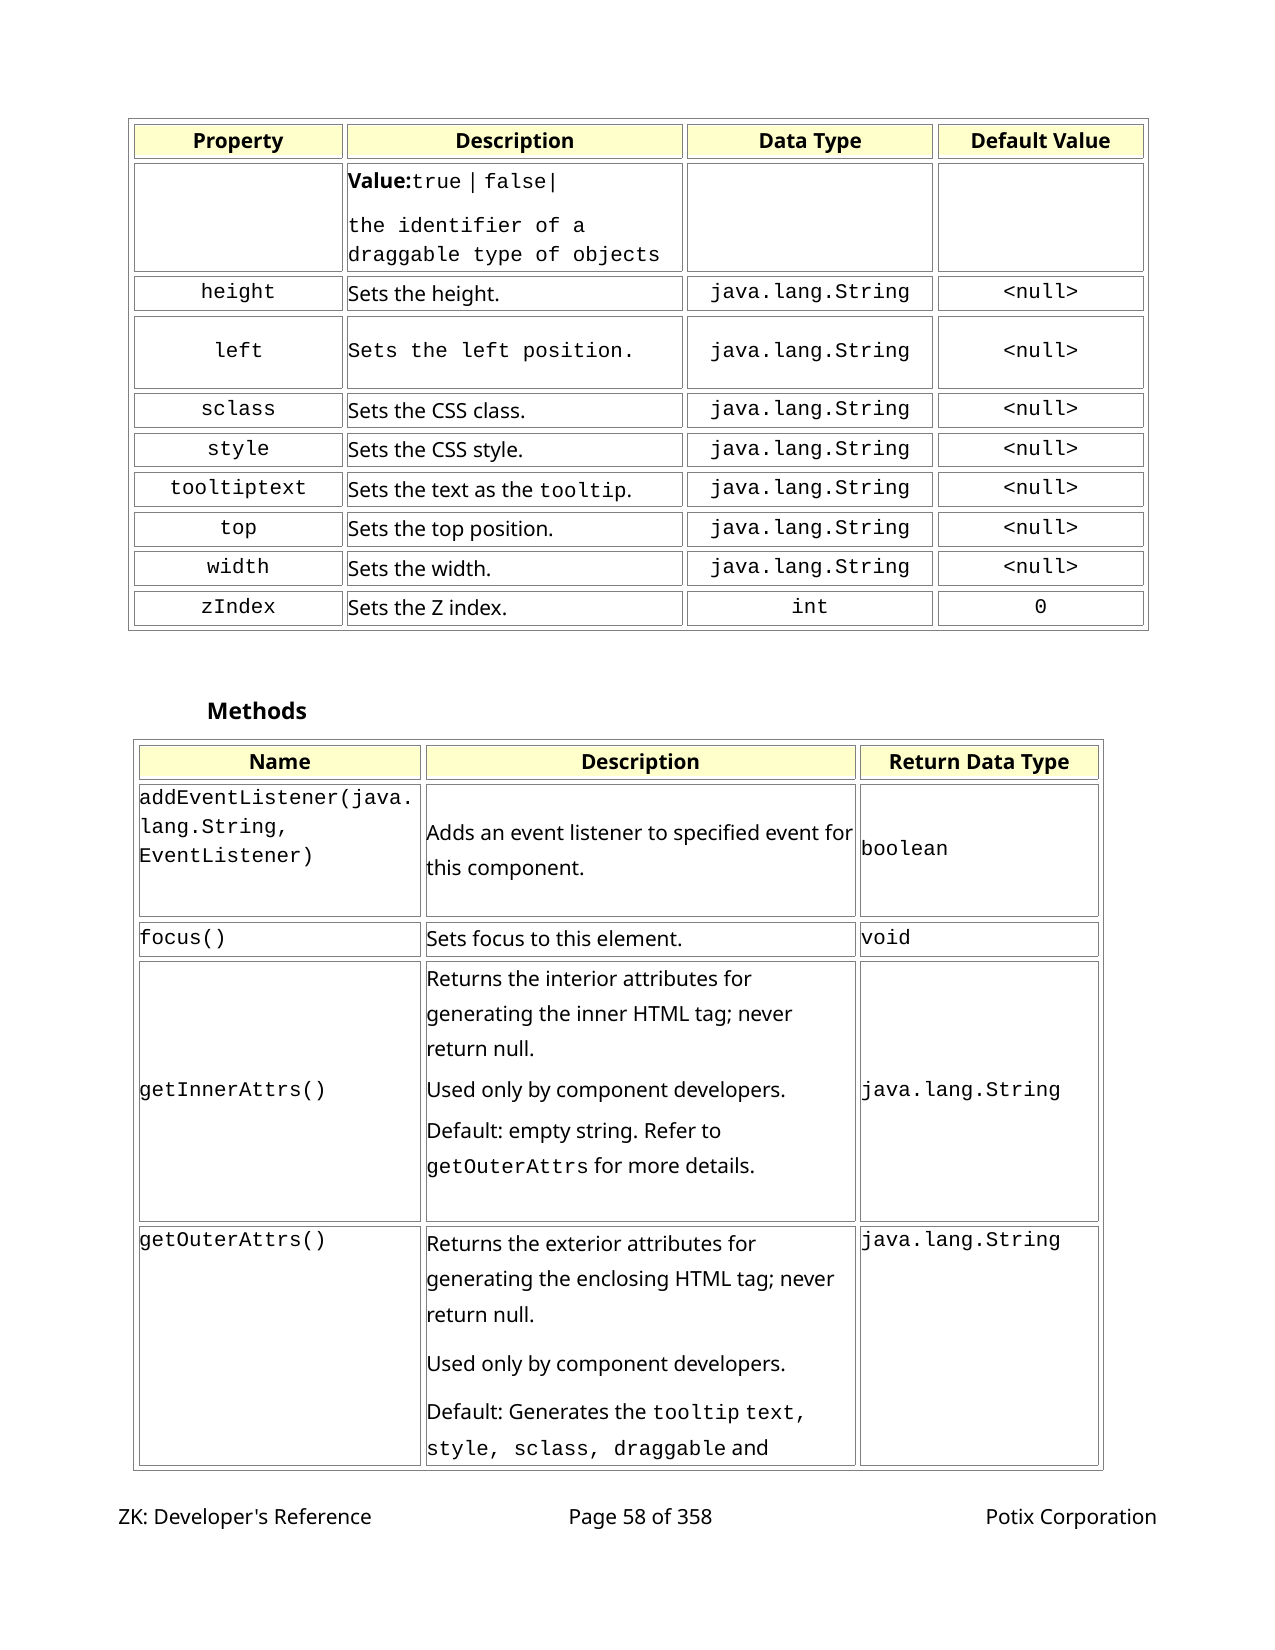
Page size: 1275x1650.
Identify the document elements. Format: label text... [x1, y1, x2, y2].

table_cell height [131, 271, 345, 310]
table_cell addEventListener(java.lang.String, EventListener) [136, 779, 423, 916]
table_cell 0 [935, 585, 1146, 625]
table_cell Sets the CSS class. [345, 388, 685, 427]
table_cell <null> [935, 427, 1146, 466]
table_cell Adds an event listener to specified event for this component. [423, 779, 858, 916]
table_cell width [131, 546, 345, 585]
subtitle Methods [207, 695, 1157, 727]
table_cell java.lang.String [858, 956, 1101, 1221]
table_cell void [858, 916, 1101, 956]
table_cell Sets the Z index. [345, 585, 685, 625]
table_cell java.lang.String [685, 427, 935, 466]
table_cell zIndex [131, 585, 345, 625]
table_cell tooltiptext [131, 466, 345, 506]
table_header Data Type [685, 119, 935, 158]
table_cell java.lang.String [858, 1221, 1101, 1464]
table_cell getOuterAttrs() [136, 1221, 423, 1464]
table_cell [131, 158, 345, 271]
table_cell <null> [935, 506, 1146, 546]
table_cell Sets the width. [345, 546, 685, 585]
table_cell Sets the top position. [345, 506, 685, 546]
table_cell Returns the exterior attributes for generating the enclosing HTML tag; never return null. Used only by component developers. Default: Generates the tooltip text, style, sclass, draggable and [423, 1221, 858, 1464]
table_cell Sets the height. [345, 271, 685, 310]
table_cell <null> [935, 466, 1146, 506]
table_header Description [423, 740, 858, 778]
table_cell sclass [131, 388, 345, 427]
table_cell <null> [935, 546, 1146, 585]
table_cell Sets the CSS style. [345, 427, 685, 466]
table_header Description [345, 119, 685, 158]
table_header Property [131, 119, 345, 158]
table_cell Returns the interior attributes for generating the inner HTML tag; never return null. Used only by component developers. Default: empty string. Refer to getOuterAttrs for more details. [423, 956, 858, 1221]
table_cell getInnerAttrs() [136, 956, 423, 1221]
table_cell focus() [136, 916, 423, 956]
table_cell top [131, 506, 345, 546]
table_cell <null> [935, 271, 1146, 310]
table_cell java.lang.String [685, 506, 935, 546]
table_cell Sets the text as the tooltip. [345, 466, 685, 506]
table_cell Sets focus to this element. [423, 916, 858, 956]
table_cell Sets the left position. [345, 310, 685, 387]
table_cell style [131, 427, 345, 466]
table_cell int [685, 585, 935, 625]
table_cell boolean [858, 779, 1101, 916]
table_cell java.lang.String [685, 546, 935, 585]
table_cell java.lang.String [685, 271, 935, 310]
table_header Name [136, 740, 423, 778]
table_cell java.lang.String [685, 388, 935, 427]
table_header Return Data Type [858, 740, 1101, 778]
table_cell [935, 158, 1146, 271]
table_cell <null> [935, 310, 1146, 387]
table_cell Value:true | false| the identifier of a draggable type of objects [345, 158, 685, 271]
table_cell java.lang.String [685, 310, 935, 387]
table_header Default Value [935, 119, 1146, 158]
table_cell left [131, 310, 345, 387]
table_cell <null> [935, 388, 1146, 427]
table_cell [685, 158, 935, 271]
table_cell java.lang.String [685, 466, 935, 506]
